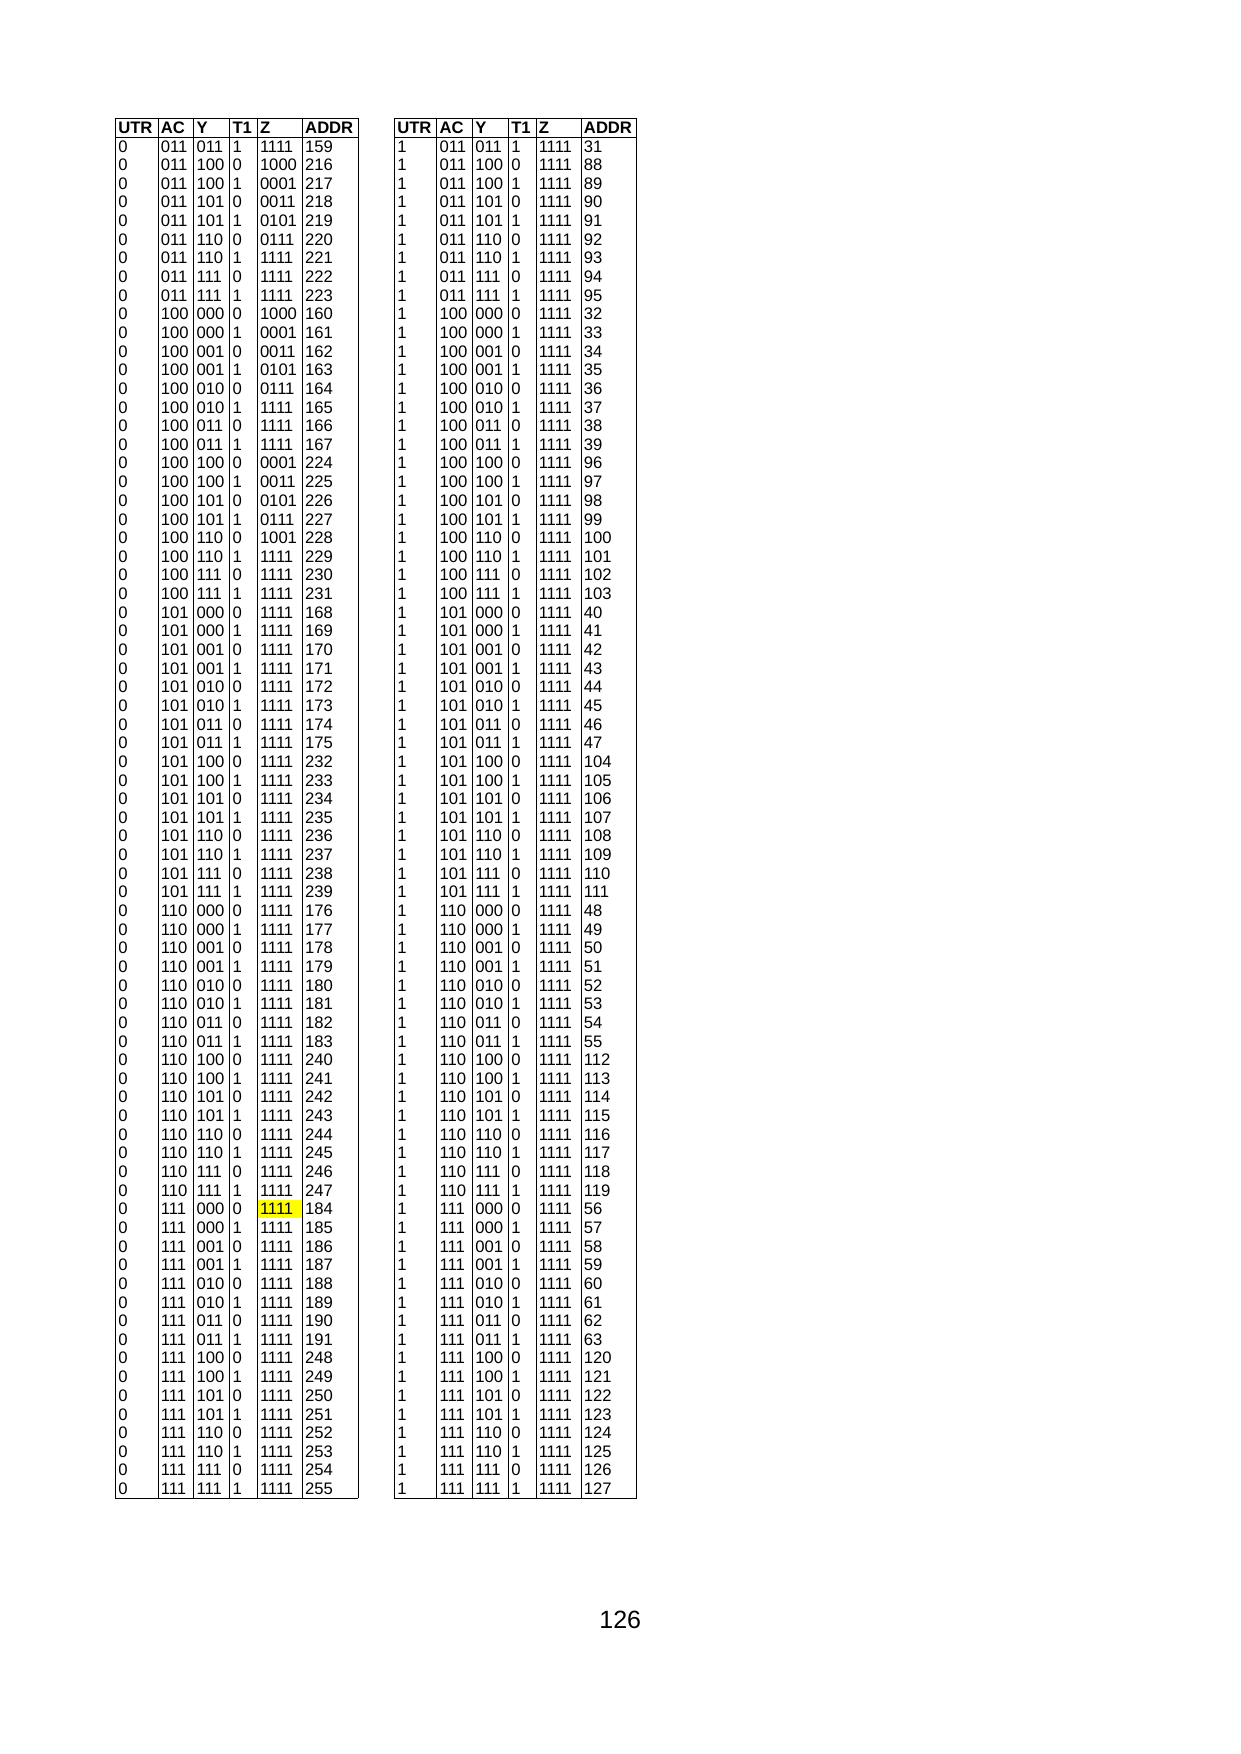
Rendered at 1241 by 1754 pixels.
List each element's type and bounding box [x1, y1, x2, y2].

table_cell [116, 268, 158, 472]
table_cell [395, 1368, 436, 1423]
table_cell [359, 734, 394, 789]
table_cell [258, 734, 302, 789]
table_header [359, 118, 394, 137]
table_cell [303, 529, 358, 733]
table_header [437, 119, 472, 137]
table_cell [359, 1163, 394, 1367]
table_cell [437, 1424, 472, 1498]
table_cell [473, 473, 508, 528]
table_cell [537, 995, 581, 1162]
table_cell [159, 529, 193, 733]
table_cell [473, 138, 508, 267]
table_cell [582, 138, 636, 267]
table_cell [303, 734, 358, 789]
table_cell [359, 268, 394, 472]
table_cell [437, 790, 472, 994]
table_header [230, 119, 257, 137]
table_cell [437, 1368, 472, 1423]
table_cell [509, 790, 536, 994]
table_cell [258, 138, 302, 267]
table_cell [230, 473, 257, 528]
table_cell [537, 268, 581, 472]
table_cell [159, 790, 193, 994]
table_cell [159, 268, 193, 472]
table_cell [473, 1368, 508, 1423]
table_cell [473, 529, 508, 733]
table_cell [509, 995, 536, 1162]
table_cell [258, 268, 302, 472]
table_cell [537, 734, 581, 789]
table_cell [258, 473, 302, 528]
table_cell [194, 1424, 229, 1498]
table_cell [509, 1424, 536, 1498]
table_cell [359, 1368, 394, 1423]
table_cell [509, 138, 536, 267]
table_cell [509, 473, 536, 528]
table_cell [194, 529, 229, 733]
table_cell [582, 1163, 636, 1367]
table_cell [537, 1424, 581, 1498]
table_cell [194, 268, 229, 472]
table_cell [395, 1163, 436, 1367]
table_cell [303, 790, 358, 994]
table_cell [194, 473, 229, 528]
table_header [303, 119, 358, 137]
table_cell [437, 529, 472, 733]
table_cell [509, 529, 536, 733]
table_header [473, 119, 508, 137]
table_cell [230, 995, 257, 1162]
table_cell [537, 473, 581, 528]
table_cell [473, 1424, 508, 1498]
table_cell [582, 995, 636, 1162]
table_cell [159, 995, 193, 1162]
table_cell [303, 268, 358, 472]
table_cell [230, 790, 257, 994]
table_header [395, 119, 436, 137]
table_cell [473, 734, 508, 789]
table_cell [258, 1424, 302, 1498]
table_header [509, 119, 536, 137]
table_cell [582, 529, 636, 733]
table_cell [303, 138, 358, 267]
table_cell [230, 529, 257, 733]
table_header [537, 119, 581, 137]
table_cell [473, 268, 508, 472]
table_cell [437, 473, 472, 528]
table_cell [437, 995, 472, 1162]
table_cell [509, 268, 536, 472]
table_cell [194, 1163, 229, 1367]
table_cell [230, 1163, 257, 1367]
table_header [582, 119, 636, 137]
table_cell [116, 734, 158, 789]
table_cell [582, 734, 636, 789]
table_cell [509, 734, 536, 789]
table_cell [537, 529, 581, 733]
table_cell [359, 1424, 394, 1498]
table_cell [159, 1424, 193, 1498]
table_cell [230, 734, 257, 789]
table_cell [359, 995, 394, 1162]
table_header [116, 119, 158, 137]
table_cell [395, 138, 436, 267]
table_cell [582, 473, 636, 528]
table_cell [116, 1424, 158, 1498]
table_cell [230, 1368, 257, 1423]
table_cell [116, 995, 158, 1162]
table_header [194, 119, 229, 137]
table_cell [582, 1424, 636, 1498]
table_cell [194, 995, 229, 1162]
table_cell [303, 473, 358, 528]
table_cell [116, 1368, 158, 1423]
table_cell [537, 1368, 581, 1423]
table_cell [359, 137, 394, 267]
table_cell [582, 790, 636, 994]
table_cell [116, 529, 158, 733]
table_cell [582, 268, 636, 472]
table_cell [359, 529, 394, 733]
table_cell [395, 995, 436, 1162]
table_cell [303, 1424, 358, 1498]
table_cell [230, 1424, 257, 1498]
table_cell [230, 268, 257, 472]
table_cell [395, 529, 436, 733]
table_cell [359, 790, 394, 994]
table_cell [395, 268, 436, 472]
table_cell [395, 734, 436, 789]
table_cell [159, 138, 193, 267]
table_header [159, 119, 193, 137]
table_cell [437, 1163, 472, 1367]
table_cell [159, 1368, 193, 1423]
table_cell [509, 1163, 536, 1367]
table_cell [303, 995, 358, 1162]
table_cell [359, 473, 394, 528]
table_cell [437, 734, 472, 789]
table_cell [303, 1163, 358, 1367]
table_cell [116, 790, 158, 994]
table_cell [473, 1163, 508, 1367]
table_cell [437, 138, 472, 267]
table_cell [395, 1424, 436, 1498]
table_cell [116, 473, 158, 528]
table_cell [395, 790, 436, 994]
table_cell [258, 1368, 302, 1423]
table_cell [159, 473, 193, 528]
table_cell [537, 138, 581, 267]
table_cell [230, 138, 257, 267]
table_cell [194, 790, 229, 994]
table_cell [473, 790, 508, 994]
table_cell [509, 1368, 536, 1423]
table_cell [116, 138, 158, 267]
table_header [258, 119, 302, 137]
table_cell [537, 1163, 581, 1367]
table_cell [194, 138, 229, 267]
table_cell [395, 473, 436, 528]
table_cell [537, 790, 581, 994]
table_cell [194, 1368, 229, 1423]
table_cell [194, 734, 229, 789]
table_cell [437, 268, 472, 472]
table_cell [258, 995, 302, 1162]
table_cell [303, 1368, 358, 1423]
table_cell [258, 529, 302, 733]
table_cell [258, 1163, 302, 1367]
table_cell [116, 1163, 158, 1367]
table_cell [159, 734, 193, 789]
table_cell [582, 1368, 636, 1423]
table_cell [473, 995, 508, 1162]
table_cell [258, 790, 302, 994]
table_cell [159, 1163, 193, 1367]
